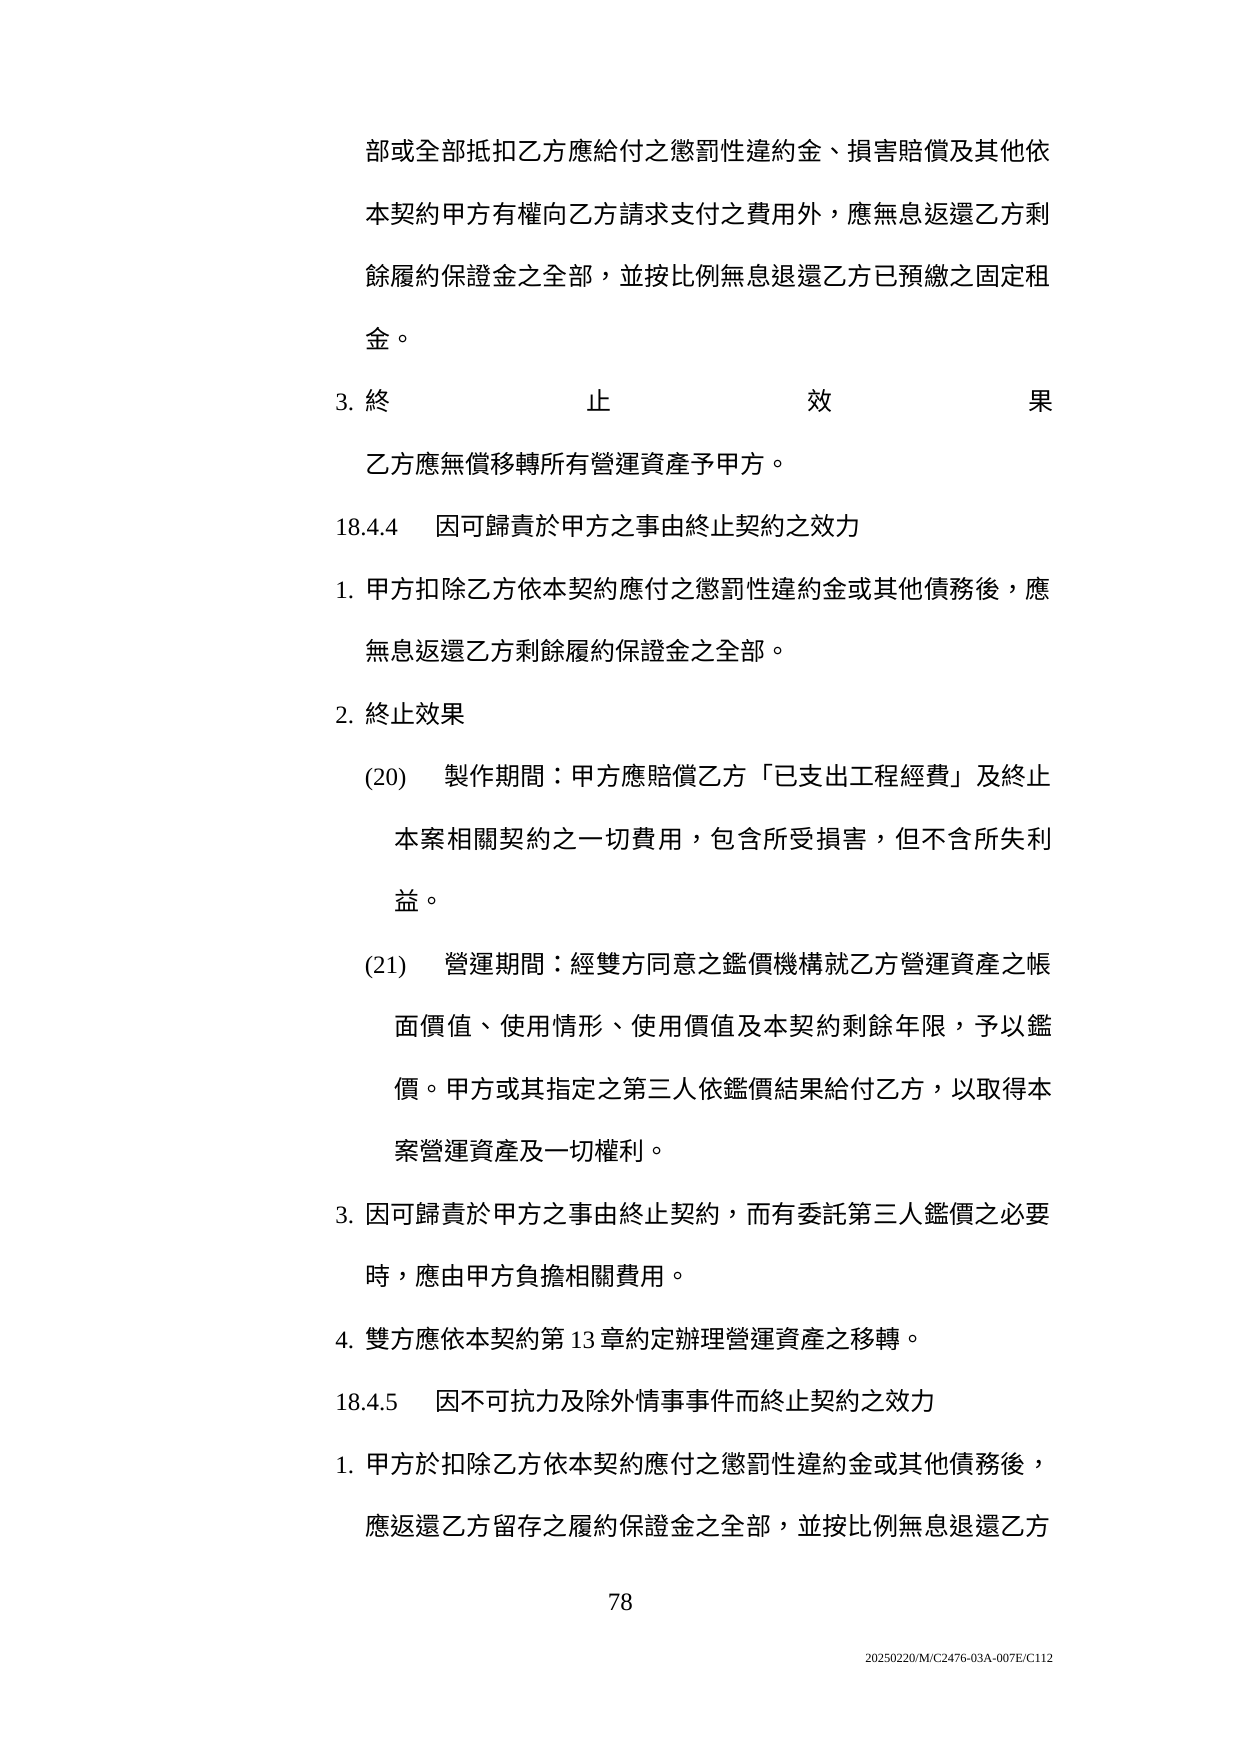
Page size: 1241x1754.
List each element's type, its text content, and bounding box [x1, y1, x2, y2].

list 營運期間：經雙方同意之鑑價機構就乙方營運資產之帳面價值、使用情形、使用價值及本契約剩餘年限，予以鑑價。甲方或其指定之第三人依鑑價結果給付乙方，以取得本案營運資產及一切權利。 [364, 921, 1053, 1171]
subtitle 因不可抗力及除外情事事件而終止契約之效力 [335, 1358, 1053, 1421]
subtitle 雙方應依本契約第13章約定辦理營運資產之移轉。 [335, 1296, 1053, 1358]
subtitle 終止效果 乙方應無償移轉所有營運資產予甲方。 [335, 358, 1053, 483]
subtitle 終止效果 [335, 671, 1053, 733]
subtitle 因可歸責於甲方之事由終止契約之效力 [335, 483, 1053, 546]
subtitle 因可歸責於甲方之事由終止契約，而有委託第三人鑑價之必要時，應由甲方負擔相關費用。 [335, 1171, 1053, 1296]
list 製作期間：甲方應賠償乙方「已支出工程經費」及終止本案相關契約之一切費用，包含所受損害，但不含所失利益。 [364, 733, 1053, 921]
subtitle 甲方扣除乙方依本契約應付之懲罰性違約金或其他債務後，應無息返還乙方剩餘履約保證金之全部。 [335, 546, 1053, 671]
subtitle 部或全部抵扣乙方應給付之懲罰性違約金、損害賠償及其他依本契約甲方有權向乙方請求支付之費用外，應無息返還乙方剩餘履約保證金之全部，並按比例無息退還乙方已預繳之固定租金。 [335, 108, 1053, 358]
subtitle 甲方於扣除乙方依本契約應付之懲罰性違約金或其他債務後，應返還乙方留存之履約保證金之全部，並按比例無息退還乙方 [335, 1421, 1053, 1546]
